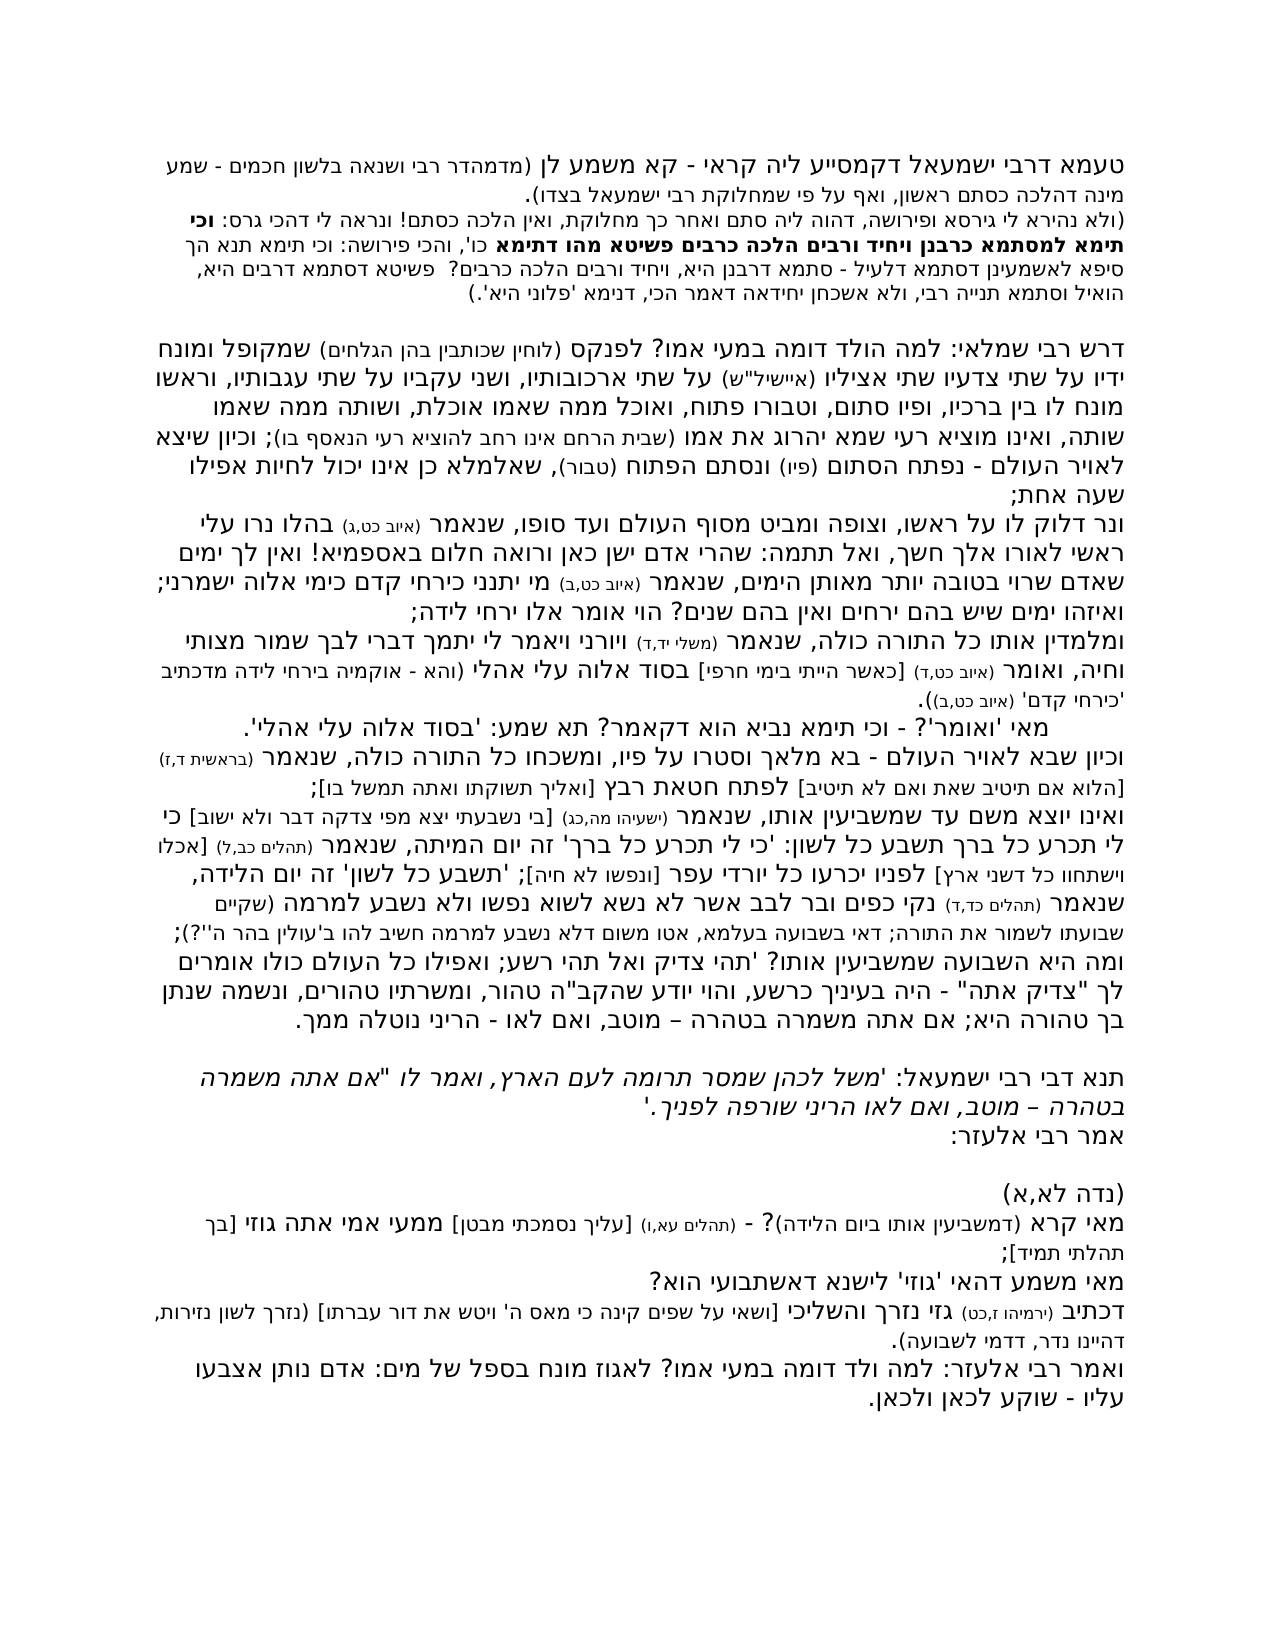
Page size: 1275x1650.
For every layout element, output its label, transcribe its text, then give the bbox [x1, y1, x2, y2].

text טעמא דרבי ישמעאל דקמסייע ליה קראי - קא משמע לן (מדמהדר רבי ושנאה בלשון חכמים - שמע מינה דהלכה כסתם ראשון, ואף על פי שמחלוקת רבי ישמעאל בצדו). [150, 150, 1125, 208]
text (נדה לא,א) [150, 1179, 1125, 1208]
text מאי משמע דהאי 'גוזי' לישנא דאשתבועי הוא? [150, 1267, 1125, 1296]
text (ולא נהירא לי גירסא ופירושה, דהוה ליה סתם ואחר כך מחלוקת, ואין הלכה כסתם! ונראה לי דהכי גרס: וכי תימא למסתמא כרבנן ויחיד ורבים הלכה כרבים פשיטא מהו דתימא כו', והכי פירושה: וכי תימא תנא הך סיפא לאשמעינן דסתמא דלעיל - סתמא דרבנן היא, ויחיד ורבים הלכה כרבים? פשיטא דסתמא דרבים היא, הואיל וסתמא תנייה רבי, ולא אשכחן יחידאה דאמר הכי, דנימא 'פלוני היא'.) [150, 208, 1125, 305]
text ואמר רבי אלעזר: למה ולד דומה במעי אמו? לאגוז מונח בספל של מים: אדם נותן אצבעו עליו - שוקע לכאן ולכאן. [150, 1354, 1125, 1412]
text תנא דבי רבי ישמעאל: 'משל לכהן שמסר תרומה לעם הארץ, ואמר לו "אם אתה משמרה בטהרה – מוטב, ואם לאו הריני שורפה לפניך.' [150, 1063, 1125, 1121]
text מאי קרא (דמשביעין אותו ביום הלידה)? - (תהלים עא,ו) [עליך נסמכתי מבטן] ממעי אמי אתה גוזי [בך תהלתי תמיד]; [150, 1208, 1125, 1267]
text ואינו יוצא משם עד שמשביעין אותו, שנאמר (ישעיהו מה,כג) [בי נשבעתי יצא מפי צדקה דבר ולא ישוב] כי לי תכרע כל ברך תשבע כל לשון: 'כי לי תכרע כל ברך' זה יום המיתה, שנאמר (תהלים כב,ל) [אכלו וישתחוו כל דשני ארץ] לפניו יכרעו כל יורדי עפר [ונפשו לא חיה]; 'תשבע כל לשון' זה יום הלידה, שנאמר (תהלים כד,ד) נקי כפים ובר לבב אשר לא נשא לשוא נפשו ולא נשבע למרמה (שקיים שבועתו לשמור את התורה; דאי בשבועה בעלמא, אטו משום דלא נשבע למרמה חשיב להו ב'עולין בהר ה''?); ומה היא השבועה שמשביעין אותו? 'תהי צדיק ואל תהי רשע; ואפילו כל העולם כולו אומרים לך "צדיק אתה" - היה בעיניך כרשע, והוי יודע שהקב"ה טהור, ומשרתיו טהורים, ונשמה שנתן בך טהורה היא; אם אתה משמרה בטהרה – מוטב, ואם לאו - הריני נוטלה ממך. [150, 801, 1125, 1034]
text ומלמדין אותו כל התורה כולה, שנאמר (משלי יד,ד) ויורני ויאמר לי יתמך דברי לבך שמור מצותי וחיה, ואומר (איוב כט,ד) [כאשר הייתי בימי חרפי] בסוד אלוה עלי אהלי (והא - אוקמיה בירחי לידה מדכתיב 'כירחי קדם' (איוב כט,ב)). [150, 626, 1125, 713]
text מאי 'ואומר'? - וכי תימא נביא הוא דקאמר? תא שמע: 'בסוד אלוה עלי אהלי'. [150, 713, 1050, 742]
text דכתיב (ירמיהו ז,כט) גזי נזרך והשליכי [ושאי על שפים קינה כי מאס ה' ויטש את דור עברתו] (נזרך לשון נזירות, דהיינו נדר, דדמי לשבועה). [150, 1296, 1125, 1354]
text אמר רבי אלעזר: [150, 1121, 1125, 1150]
text וכיון שבא לאויר העולם - בא מלאך וסטרו על פיו, ומשכחו כל התורה כולה, שנאמר (בראשית ד,ז) [הלוא אם תיטיב שאת ואם לא תיטיב] לפתח חטאת רבץ [ואליך תשוקתו ואתה תמשל בו]; [150, 742, 1125, 801]
text דרש רבי שמלאי: למה הולד דומה במעי אמו? לפנקס (לוחין שכותבין בהן הגלחים) שמקופל ומונח ידיו על שתי צדעיו שתי אציליו (איישיל"ש) על שתי ארכובותיו, ושני עקביו על שתי עגבותיו, וראשו מונח לו בין ברכיו, ופיו סתום, וטבורו פתוח, ואוכל ממה שאמו אוכלת, ושותה ממה שאמו שותה, ואינו מוציא רעי שמא יהרוג את אמו (שבית הרחם אינו רחב להוציא רעי הנאסף בו); וכיון שיצא לאויר העולם - נפתח הסתום (פיו) ונסתם הפתוח (טבור), שאלמלא כן אינו יכול לחיות אפילו שעה אחת; [150, 334, 1125, 509]
text ונר דלוק לו על ראשו, וצופה ומביט מסוף העולם ועד סופו, שנאמר (איוב כט,ג) בהלו נרו עלי ראשי לאורו אלך חשך, ואל תתמה: שהרי אדם ישן כאן ורואה חלום באספמיא! ואין לך ימים שאדם שרוי בטובה יותר מאותן הימים, שנאמר (איוב כט,ב) מי יתנני כירחי קדם כימי אלוה ישמרני; ואיזהו ימים שיש בהם ירחים ואין בהם שנים? הוי אומר אלו ירחי לידה; [150, 509, 1125, 626]
